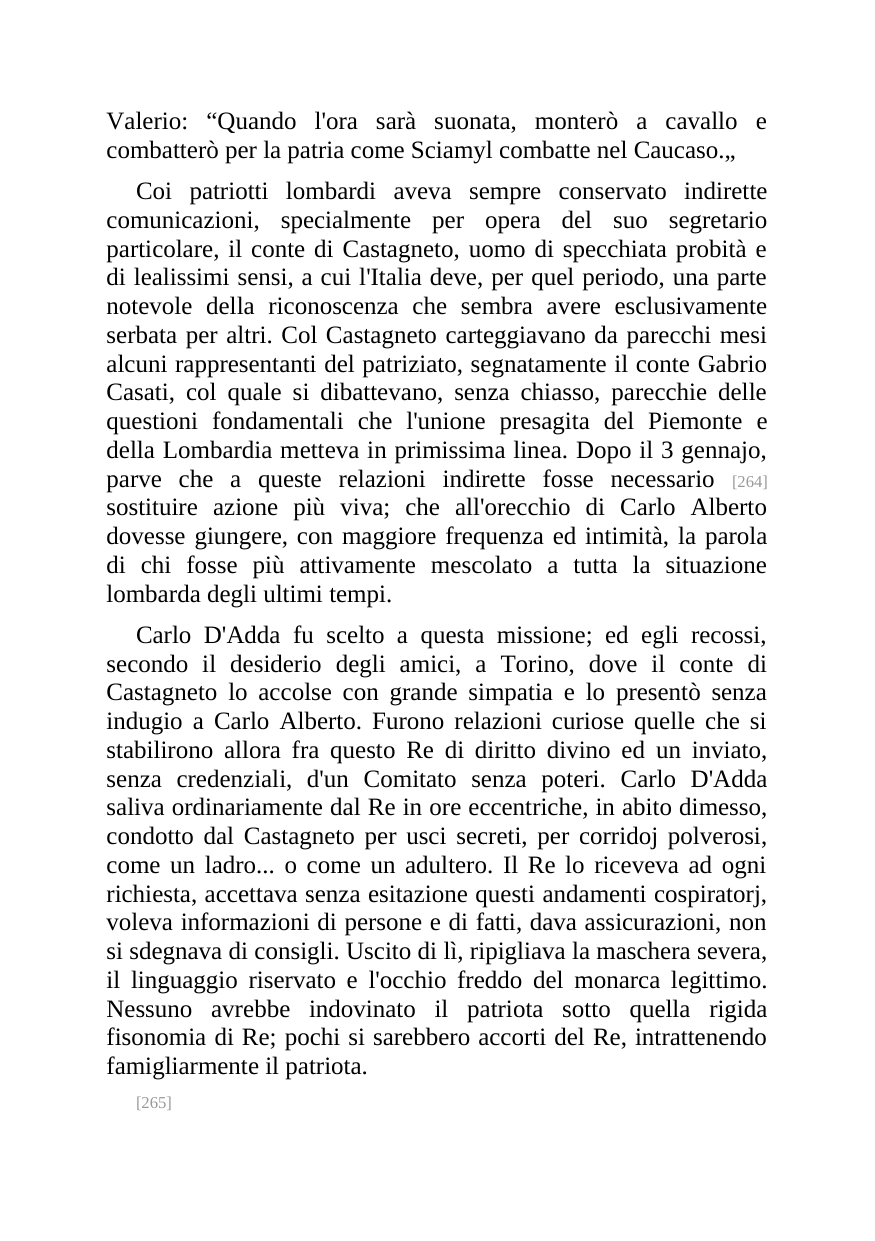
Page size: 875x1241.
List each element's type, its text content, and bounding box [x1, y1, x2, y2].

text [265] [106, 1092, 768, 1112]
text Carlo D'Adda fu scelto a questa missione; ed egli recossi, secondo il desiderio degli amici, a Torino, dove il conte di Castagneto lo accolse con grande simpatia e lo presentò senza indugio a Carlo Alberto. Furono relazioni curiose quelle che si stabilirono allora fra questo Re di diritto divino ed un inviato, senza credenziali, d'un Comitato senza poteri. Carlo D'Adda saliva ordinariamente dal Re in ore eccentriche, in abito dimesso, condotto dal Castagneto per usci secreti, per corridoj polverosi, come un ladro... o come un adultero. Il Re lo riceveva ad ogni richiesta, accettava senza esitazione questi andamenti cospiratorj, voleva informazioni di persone e di fatti, dava assicurazioni, non si sdegnava di consigli. Uscito di lì, ripigliava la maschera severa, il linguaggio riservato e l'occhio freddo del monarca legittimo. Nessuno avrebbe indovinato il patriota sotto quella rigida fisonomia di Re; pochi si sarebbero accorti del Re, intrattenendo famigliarmente il patriota. [106, 620, 768, 1080]
text Coi patriotti lombardi aveva sempre conservato indirette comunicazioni, specialmente per opera del suo segretario particolare, il conte di Castagneto, uomo di specchiata probità e di lealissimi sensi, a cui l'Italia deve, per quel periodo, una parte notevole della riconoscenza che sembra avere esclusivamente serbata per altri. Col Castagneto carteggiavano da parecchi mesi alcuni rappresentanti del patriziato, segnatamente il conte Gabrio Casati, col quale si dibattevano, senza chiasso, parecchie delle questioni fondamentali che l'unione presagita del Piemonte e della Lombardia metteva in primissima linea. Dopo il 3 gennajo, parve che a queste relazioni indirette fosse necessario [264] sostituire azione più viva; che all'orecchio di Carlo Alberto dovesse giungere, con maggiore frequenza ed intimità, la parola di chi fosse più attivamente mescolato a tutta la situazione lombarda degli ultimi tempi. [106, 176, 768, 607]
text Valerio: “Quando l'ora sarà suonata, monterò a cavallo e combatterò per la patria come Sciamyl combatte nel Caucaso.„ [106, 106, 768, 164]
